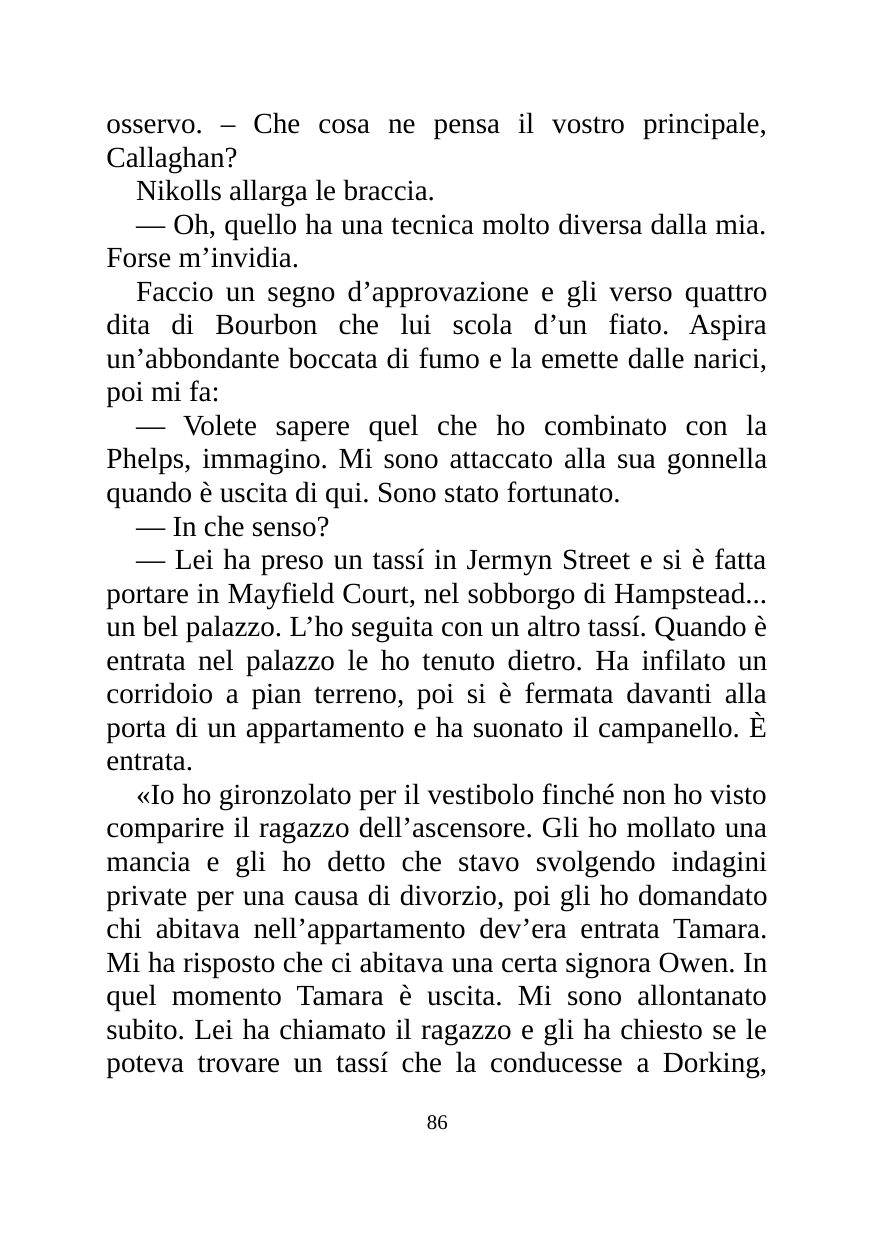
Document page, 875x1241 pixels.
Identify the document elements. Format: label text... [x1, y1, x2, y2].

text Nikolls allarga le braccia. [106, 173, 768, 207]
text osservo. – Che cosa ne pensa il vostro principale, Callaghan? [106, 106, 768, 173]
text — Lei ha preso un tassí in Jermyn Street e si è fatta portare in Mayfield Court, nel sobborgo di Hampstead... un bel palazzo. L’ho seguita con un altro tassí. Quando è entrata nel palazzo le ho tenuto dietro. Ha infilato un corridoio a pian terreno, poi si è fermata davanti alla porta di un appartamento e ha suonato il campanello. È entrata. [106, 542, 768, 777]
text «Io ho gironzolato per il vestibolo finché non ho visto comparire il ragazzo dell’ascensore. Gli ho mollato una mancia e gli ho detto che stavo svolgendo indagini private per una causa di divorzio, poi gli ho domandato chi abitava nell’appartamento dev’era entrata Tamara. Mi ha risposto che ci abitava una certa signora Owen. In quel momento Tamara è uscita. Mi sono allontanato subito. Lei ha chiamato il ragazzo e gli ha chiesto se le poteva trovare un tassí che la conducesse a Dorking, [106, 777, 768, 1079]
text Faccio un segno d’approvazione e gli verso quattro dita di Bourbon che lui scola d’un fiato. Aspira un’abbondante boccata di fumo e la emette dalle narici, poi mi fa: [106, 274, 768, 408]
text — In che senso? [106, 509, 768, 542]
text — Oh, quello ha una tecnica molto diversa dalla mia. Forse m’invidia. [106, 207, 768, 274]
text — Volete sapere quel che ho combinato con la Phelps, immagino. Mi sono attaccato alla sua gonnella quando è uscita di qui. Sono stato fortunato. [106, 408, 768, 509]
